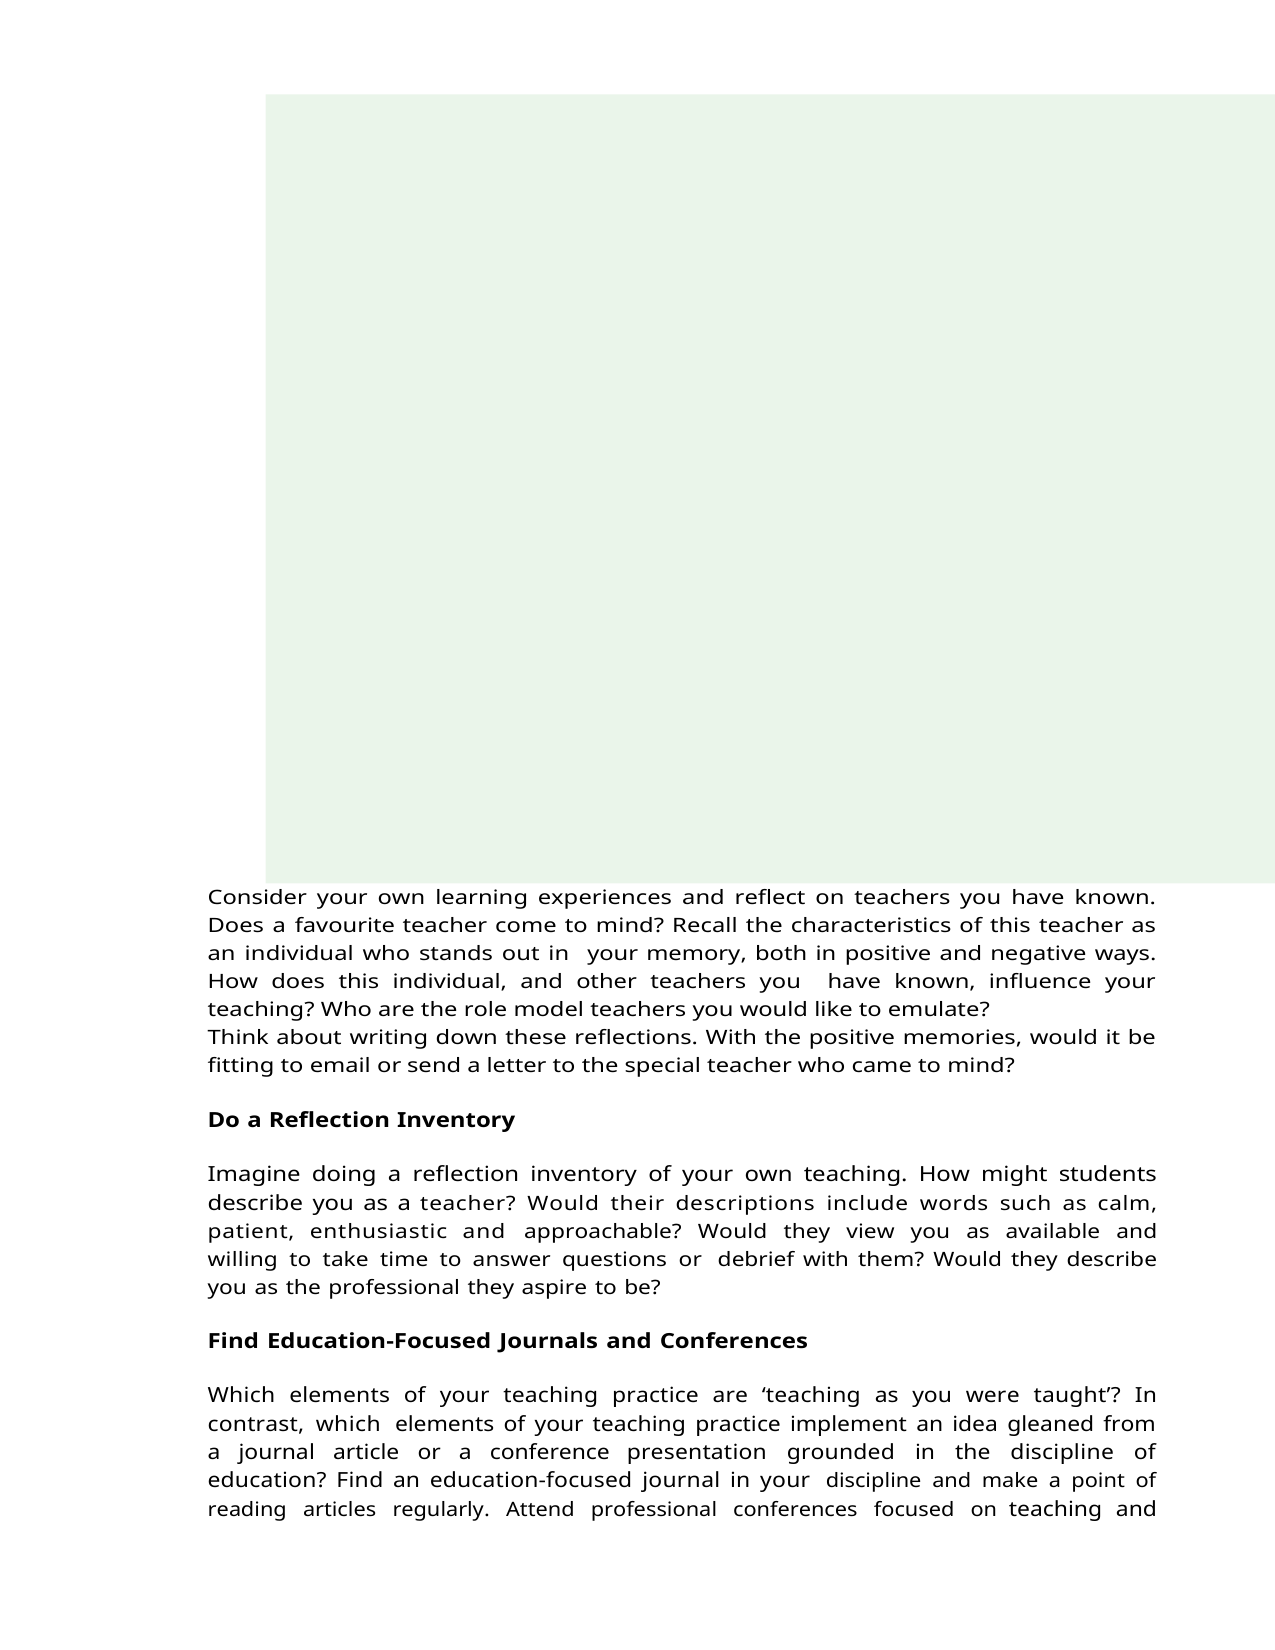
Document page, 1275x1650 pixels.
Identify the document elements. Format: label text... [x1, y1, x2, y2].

text Think about writing down these reﬂections. With the positive memories, would it be ﬁtting to email or send a letter to the special teacher who came to mind? [207, 1024, 1156, 1079]
text Which elements of your teaching practice are ‘teaching as you were taught’? In contrast, which elements of your teaching practice implement an idea gleaned from a journal article or a conference presentation grounded in the discipline of education? Find an education-focused journal in your discipline and make a point of reading articles regularly. Attend professional conferences focused on teaching and [207, 1380, 1157, 1522]
subtitle Find Education-Focused Journals and Conferences [207, 1326, 1198, 1354]
text Consider your own learning experiences and reﬂect on teachers you have known. Does a favourite teacher come to mind? Recall the characteristics of this teacher as an individual who stands out in your memory, both in positive and negative ways. How does this individual, and other teachers you have known, inﬂuence your teaching? Who are the role model teachers you would like to emulate? [207, 95, 1157, 1022]
text Imagine doing a reﬂection inventory of your own teaching. How might students describe you as a teacher? Would their descriptions include words such as calm, patient, enthusiastic and approachable? Would they view you as available and willing to take time to answer questions or debrief with them? Would they describe you as the professional they aspire to be? [207, 1159, 1157, 1300]
text Do a Reﬂection Inventory [207, 1105, 1198, 1133]
